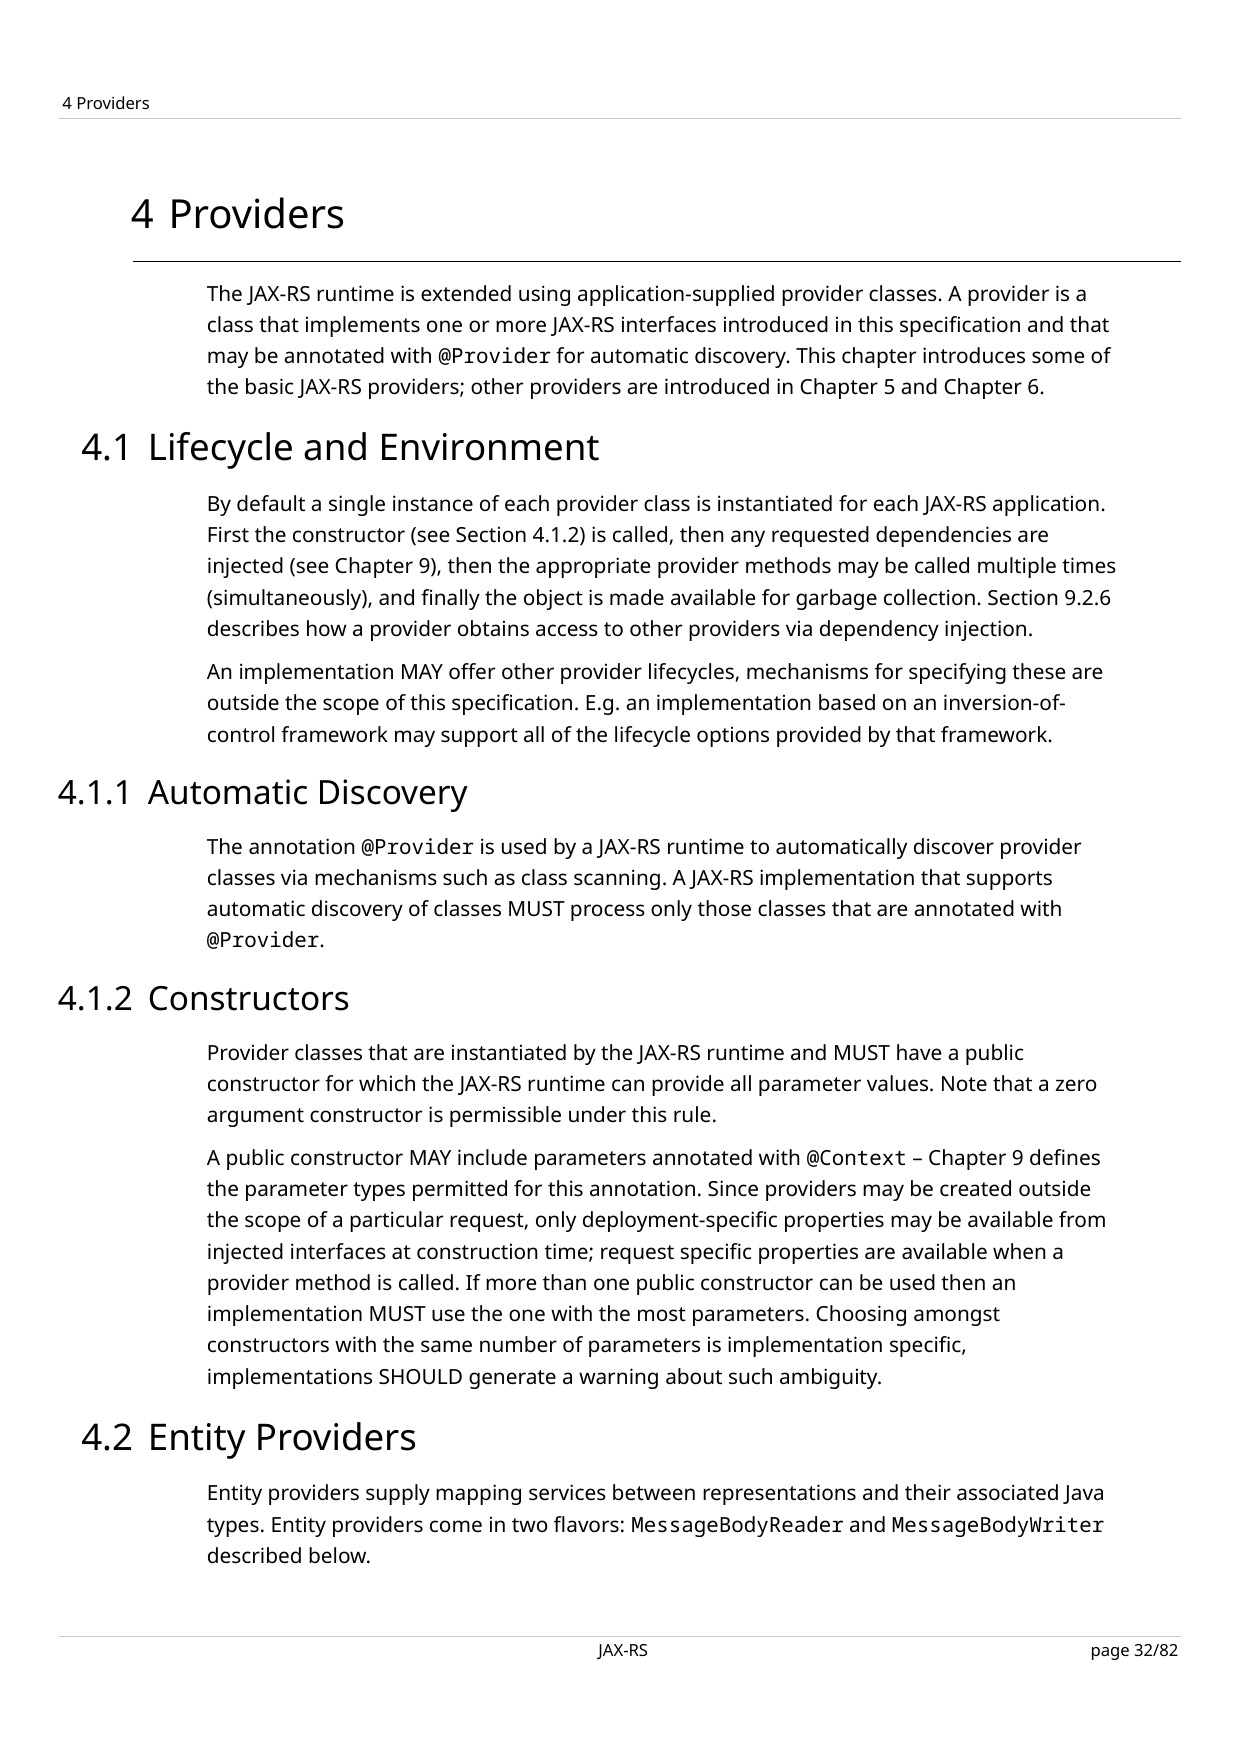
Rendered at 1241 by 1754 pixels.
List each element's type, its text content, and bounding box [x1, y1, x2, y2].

text An implementation MAY offer other provider lifecycles, mechanisms for specifying these are outside the scope of this specification. E.g. an implementation based on an inversion-of-control framework may support all of the lifecycle options provided by that framework. [207, 657, 1122, 748]
subtitle Entity Providers [133, 1411, 1181, 1461]
text The annotation @Provider is used by a JAX-RS runtime to automatically discover provider classes via mechanisms such as class scanning. A JAX-RS implementation that supports automatic discovery of classes MUST process only those classes that are annotated with @Provider. [207, 832, 1122, 954]
subtitle Providers [133, 165, 1181, 261]
text The JAX-RS runtime is extended using application-supplied provider classes. A provider is a class that implements one or more JAX-RS interfaces introduced in this specification and that may be annotated with @Provider for automatic discovery. This chapter introduces some of the basic JAX-RS providers; other providers are introduced in Chapter 5 and Chapter 6. [207, 279, 1122, 401]
subtitle Lifecycle and Environment [133, 421, 1181, 471]
subtitle Automatic Discovery [133, 769, 1181, 814]
text Entity providers supply mapping services between representations and their associated Java types. Entity providers come in two flavors: MessageBodyReader and MessageBodyWriter described below. [207, 1478, 1122, 1569]
text A public constructor MAY include parameters annotated with @Context – Chapter 9 defines the parameter types permitted for this annotation. Since providers may be created outside the scope of a particular request, only deployment-specific properties may be available from injected interfaces at construction time; request specific properties are available when a provider method is called. If more than one public constructor can be used then an implementation MUST use the one with the most parameters. Choosing amongst constructors with the same number of parameters is implementation specific, implementations SHOULD generate a warning about such ambiguity. [207, 1143, 1122, 1390]
text Provider classes that are instantiated by the JAX-RS runtime and MUST have a public constructor for which the JAX-RS runtime can provide all parameter values. Note that a zero argument constructor is permissible under this rule. [207, 1038, 1122, 1128]
subtitle Constructors [133, 974, 1181, 1020]
text By default a single instance of each provider class is instantiated for each JAX-RS application. First the constructor (see Section 4.1.2) is called, then any requested dependencies are injected (see Chapter 9), then the appropriate provider methods may be called multiple times (simultaneously), and finally the object is made available for garbage collection. Section 9.2.6 describes how a provider obtains access to other providers via dependency injection. [207, 489, 1122, 643]
